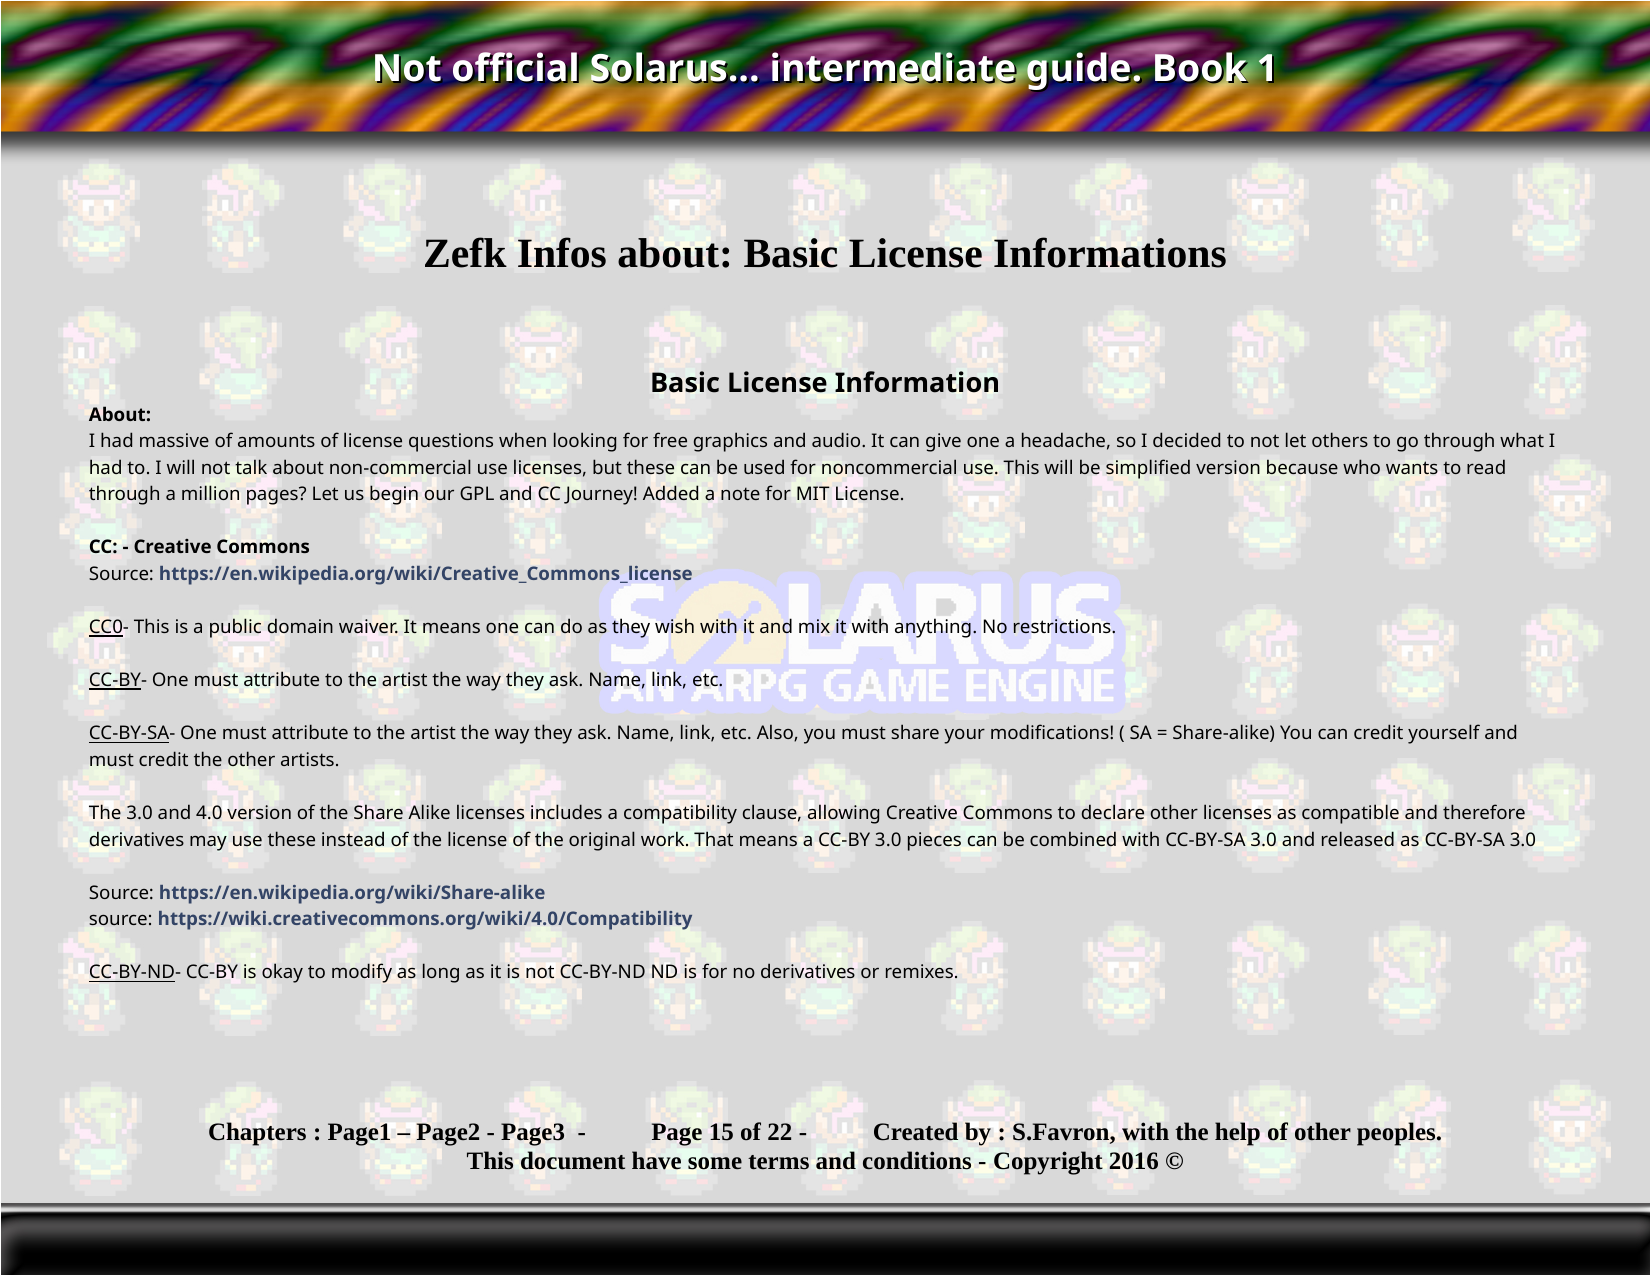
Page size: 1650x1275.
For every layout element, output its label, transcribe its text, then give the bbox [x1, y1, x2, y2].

text Basic License Information [89, 363, 1561, 400]
text Zefk Infos about: Basic License Informations [89, 229, 1561, 277]
picture [1, 1, 1650, 1275]
text About: I had massive of amounts of license questions when looking for free graphics and audio. It can give one a headache, so I decided to not let others to go through what I had to. I will not talk about non-commercial use licenses, but these can be used for noncommercial use. This will be simplified version because who wants to read through a million pages? Let us begin our GPL and CC Journey! Added a note for MIT License. CC: - Creative Commons Source: https://en.wikipedia.org/wiki/Creative_Commons_license CC0- This is a public domain waiver. It means one can do as they wish with it and mix it with anything. No restrictions. CC-BY- One must attribute to the artist the way they ask. Name, link, etc. CC-BY-SA- One must attribute to the artist the way they ask. Name, link, etc. Also, you must share your modifications! ( SA = Share-alike) You can credit yourself and must credit the other artists. The 3.0 and 4.0 version of the Share Alike licenses includes a compatibility clause, allowing Creative Commons to declare other licenses as compatible and therefore derivatives may use these instead of the license of the original work. That means a CC-BY 3.0 pieces can be combined with CC-BY-SA 3.0 and released as CC-BY-SA 3.0 Source: https://en.wikipedia.org/wiki/Share-alike source: https://wiki.creativecommons.org/wiki/4.0/Compatibility CC-BY-ND- CC-BY is okay to modify as long as it is not CC-BY-ND ND is for no derivatives or remixes. [89, 400, 1561, 1018]
